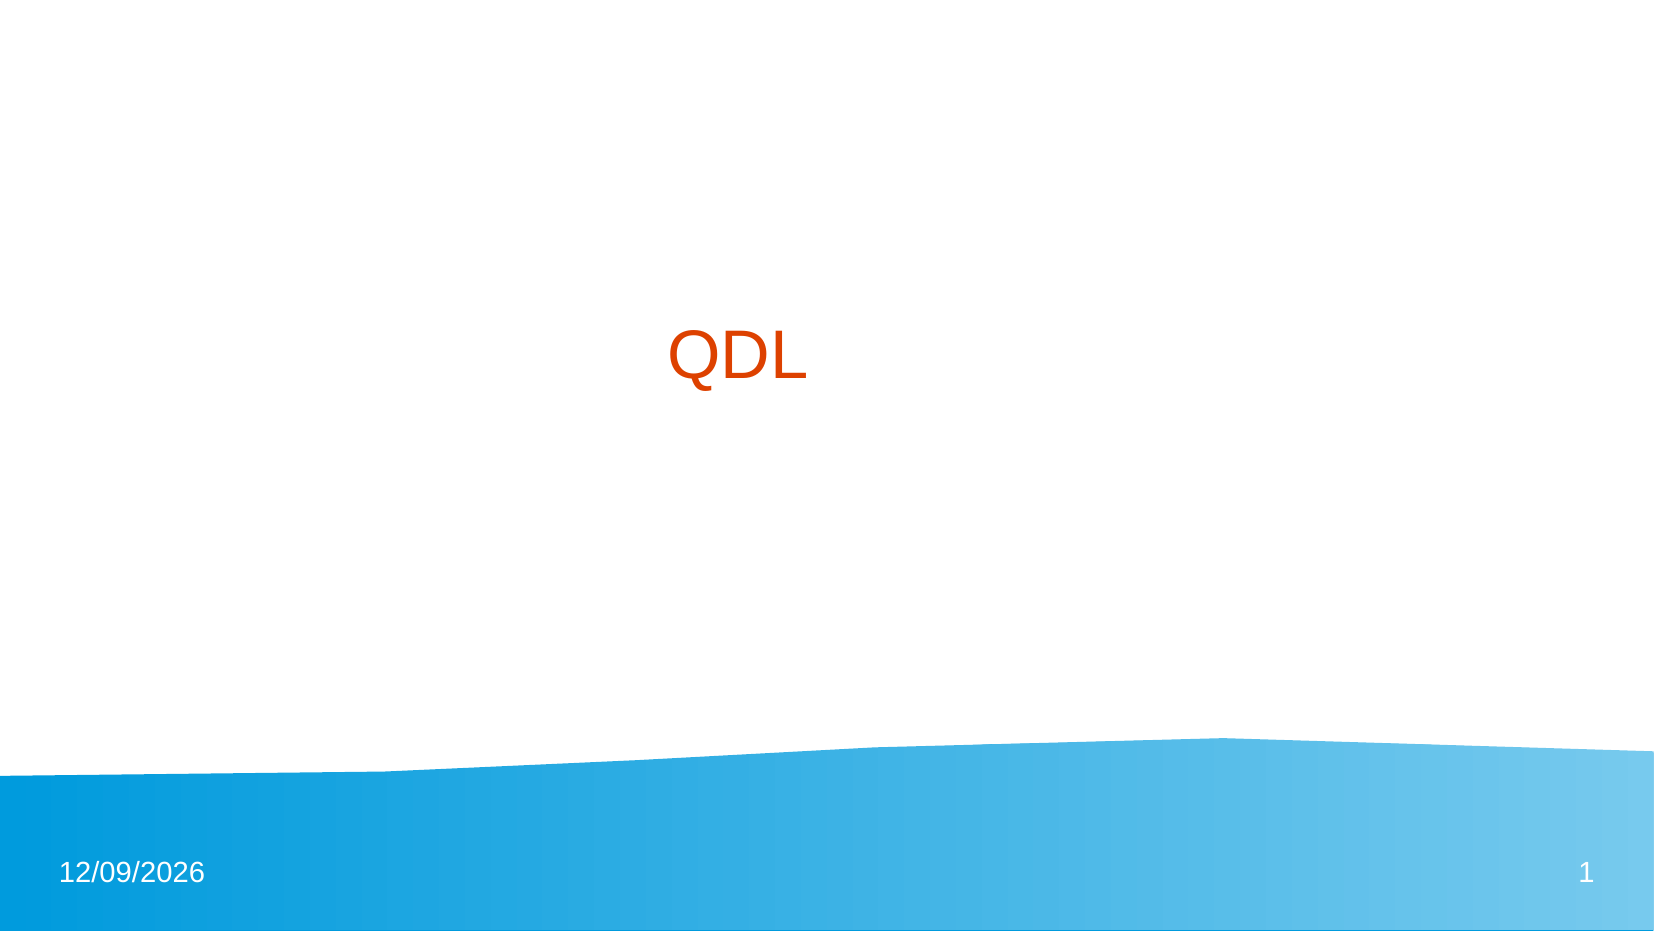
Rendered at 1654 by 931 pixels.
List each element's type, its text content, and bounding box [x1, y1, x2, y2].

title QDL [0, 265, 1477, 443]
